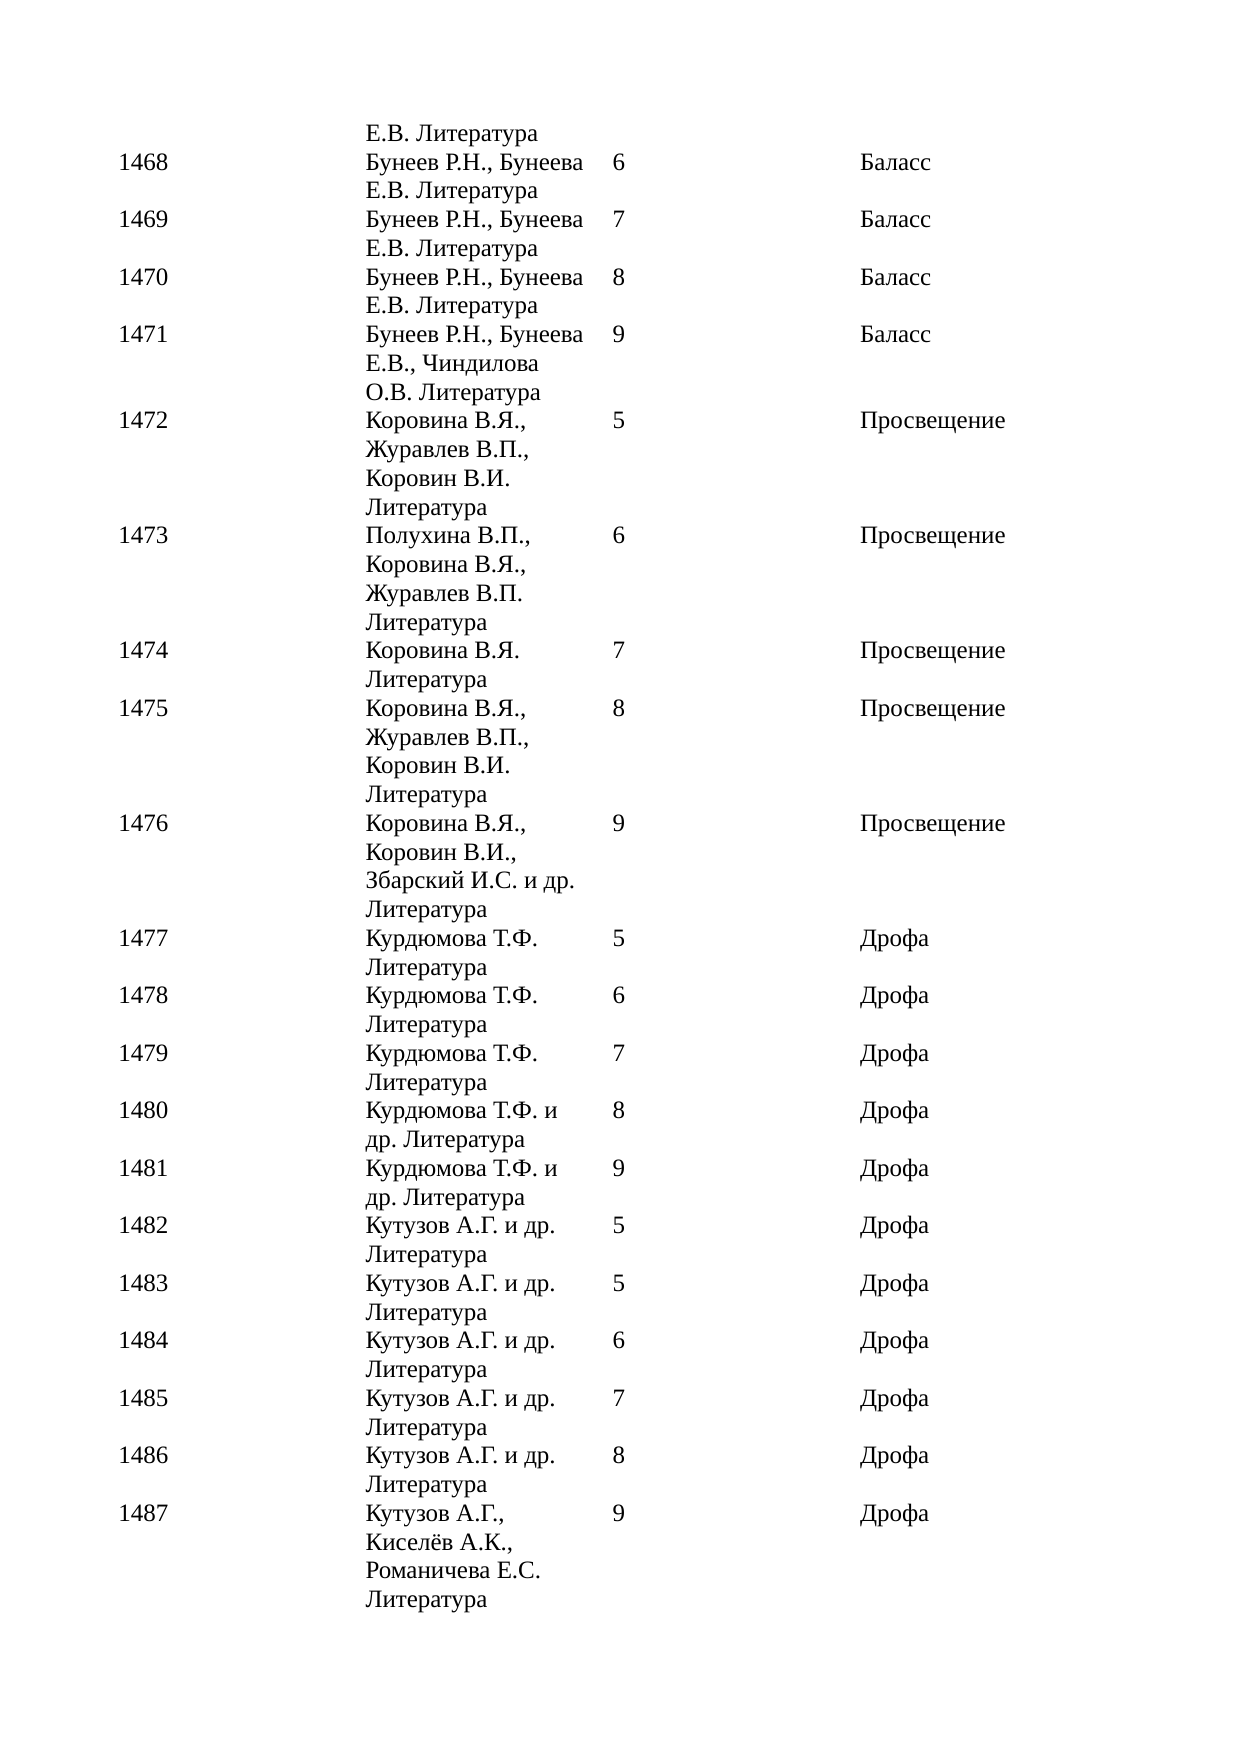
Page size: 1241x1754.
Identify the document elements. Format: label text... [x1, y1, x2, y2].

table_cell 1471 [107, 319, 354, 406]
table_cell 1469 [107, 204, 354, 262]
table_cell 7 [601, 1383, 848, 1441]
table_cell 6 [601, 521, 848, 636]
table_cell Коровина В.Я. Литература [354, 636, 601, 693]
table_cell Кутузов А.Г., Киселёв А.К., Романичева Е.С. Литература [354, 1498, 601, 1613]
table_cell 6 [601, 981, 848, 1038]
table_cell Просвещение [849, 693, 1096, 808]
table_cell 1470 [107, 262, 354, 319]
table_cell Баласс [849, 262, 1096, 319]
table_cell 9 [601, 1498, 848, 1613]
table_cell Курдюмова Т.Ф. и др. Литература [354, 1153, 601, 1211]
table_cell 1479 [107, 1038, 354, 1096]
table_cell Дрофа [849, 1498, 1096, 1613]
table_cell Дрофа [849, 1268, 1096, 1326]
table_cell 6 [601, 1326, 848, 1383]
table_cell 5 [601, 1268, 848, 1326]
table_cell Дрофа [849, 1211, 1096, 1268]
table_header [107, 118, 354, 147]
table_cell Просвещение [849, 808, 1096, 923]
table_cell Курдюмова Т.Ф. Литература [354, 923, 601, 981]
table_cell Дрофа [849, 1326, 1096, 1383]
table_cell 9 [601, 319, 848, 406]
table_cell 6 [601, 147, 848, 204]
table_cell 1472 [107, 406, 354, 521]
table_cell Курдюмова Т.Ф. и др. Литература [354, 1096, 601, 1153]
table_cell 5 [601, 923, 848, 981]
table_cell 1474 [107, 636, 354, 693]
table_cell 1473 [107, 521, 354, 636]
table_cell Курдюмова Т.Ф. Литература [354, 1038, 601, 1096]
table_cell 1481 [107, 1153, 354, 1211]
table_cell Кутузов А.Г. и др. Литература [354, 1211, 601, 1268]
table_cell Коровина В.Я., Журавлев В.П., Коровин В.И. Литература [354, 406, 601, 521]
table_cell 5 [601, 406, 848, 521]
table_cell 9 [601, 808, 848, 923]
table_cell Бунеев Р.Н., Бунеева Е.В. Литература [354, 262, 601, 319]
table_header Е.В. Литература [354, 118, 601, 147]
table_cell Кутузов А.Г. и др. Литература [354, 1383, 601, 1441]
table_cell Баласс [849, 319, 1096, 406]
table_cell Кутузов А.Г. и др. Литература [354, 1268, 601, 1326]
table_cell Просвещение [849, 406, 1096, 521]
table_cell 8 [601, 1096, 848, 1153]
table_cell Кутузов А.Г. и др. Литература [354, 1326, 601, 1383]
table_cell Баласс [849, 147, 1096, 204]
table_cell Кутузов А.Г. и др. Литература [354, 1441, 601, 1498]
table_cell 1480 [107, 1096, 354, 1153]
table_cell 1486 [107, 1441, 354, 1498]
table_cell 5 [601, 1211, 848, 1268]
table_cell 1476 [107, 808, 354, 923]
table_cell Дрофа [849, 1096, 1096, 1153]
table_cell Курдюмова Т.Ф. Литература [354, 981, 601, 1038]
table_cell 8 [601, 1441, 848, 1498]
table_cell Коровина В.Я., Коровин В.И., Збарский И.С. и др. Литература [354, 808, 601, 923]
table_cell 1468 [107, 147, 354, 204]
table_cell Дрофа [849, 1383, 1096, 1441]
table_cell Полухина В.П., Коровина В.Я., Журавлев В.П. Литература [354, 521, 601, 636]
table_header [601, 118, 848, 147]
table_cell 7 [601, 636, 848, 693]
table_cell Бунеев Р.Н., Бунеева Е.В. Литература [354, 204, 601, 262]
table_header [849, 118, 1096, 147]
table_cell 1475 [107, 693, 354, 808]
table_cell Просвещение [849, 521, 1096, 636]
table_cell 8 [601, 693, 848, 808]
table_cell 8 [601, 262, 848, 319]
table_cell 7 [601, 1038, 848, 1096]
table_cell 1478 [107, 981, 354, 1038]
table_cell 1487 [107, 1498, 354, 1613]
table_cell 1484 [107, 1326, 354, 1383]
table_cell 9 [601, 1153, 848, 1211]
table_cell Коровина В.Я., Журавлев В.П., Коровин В.И. Литература [354, 693, 601, 808]
table_cell Просвещение [849, 636, 1096, 693]
table_cell 7 [601, 204, 848, 262]
table_cell Дрофа [849, 1153, 1096, 1211]
table_cell 1485 [107, 1383, 354, 1441]
table_cell Дрофа [849, 1441, 1096, 1498]
table_cell 1477 [107, 923, 354, 981]
table_cell Бунеев Р.Н., Бунеева Е.В. Литература [354, 147, 601, 204]
table_cell 1483 [107, 1268, 354, 1326]
table_cell Дрофа [849, 1038, 1096, 1096]
table_cell 1482 [107, 1211, 354, 1268]
table_cell Дрофа [849, 981, 1096, 1038]
table_cell Дрофа [849, 923, 1096, 981]
table_cell Бунеев Р.Н., Бунеева Е.В., Чиндилова О.В. Литература [354, 319, 601, 406]
table_cell Баласс [849, 204, 1096, 262]
